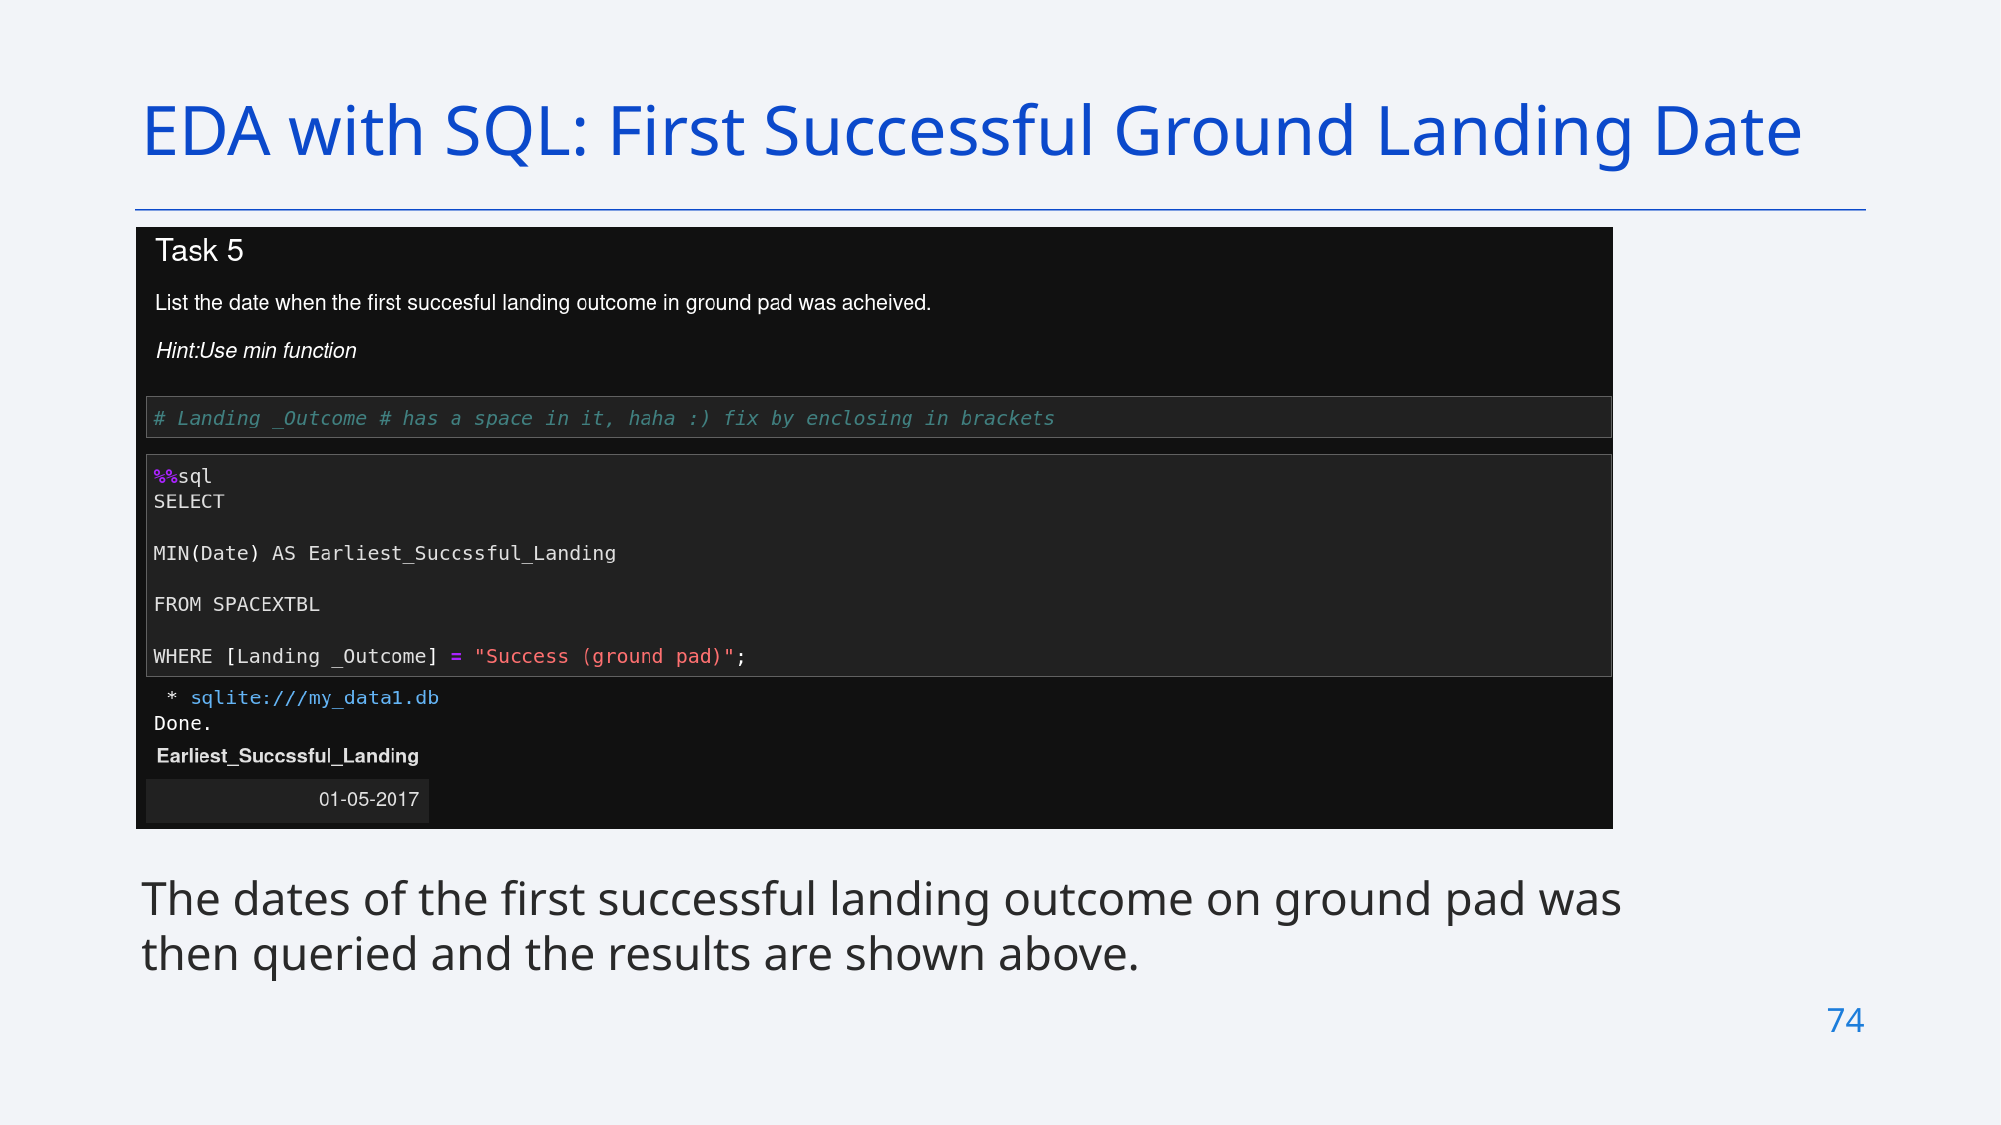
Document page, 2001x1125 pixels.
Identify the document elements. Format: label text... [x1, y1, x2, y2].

text_box EDA with SQL: First Successful Ground Landing Date [126, 88, 1852, 179]
picture [0, 0, 2001, 1125]
list The dates of the first successful landing outcome on ground pad was then queried and the results are shown above. [126, 862, 1725, 1014]
